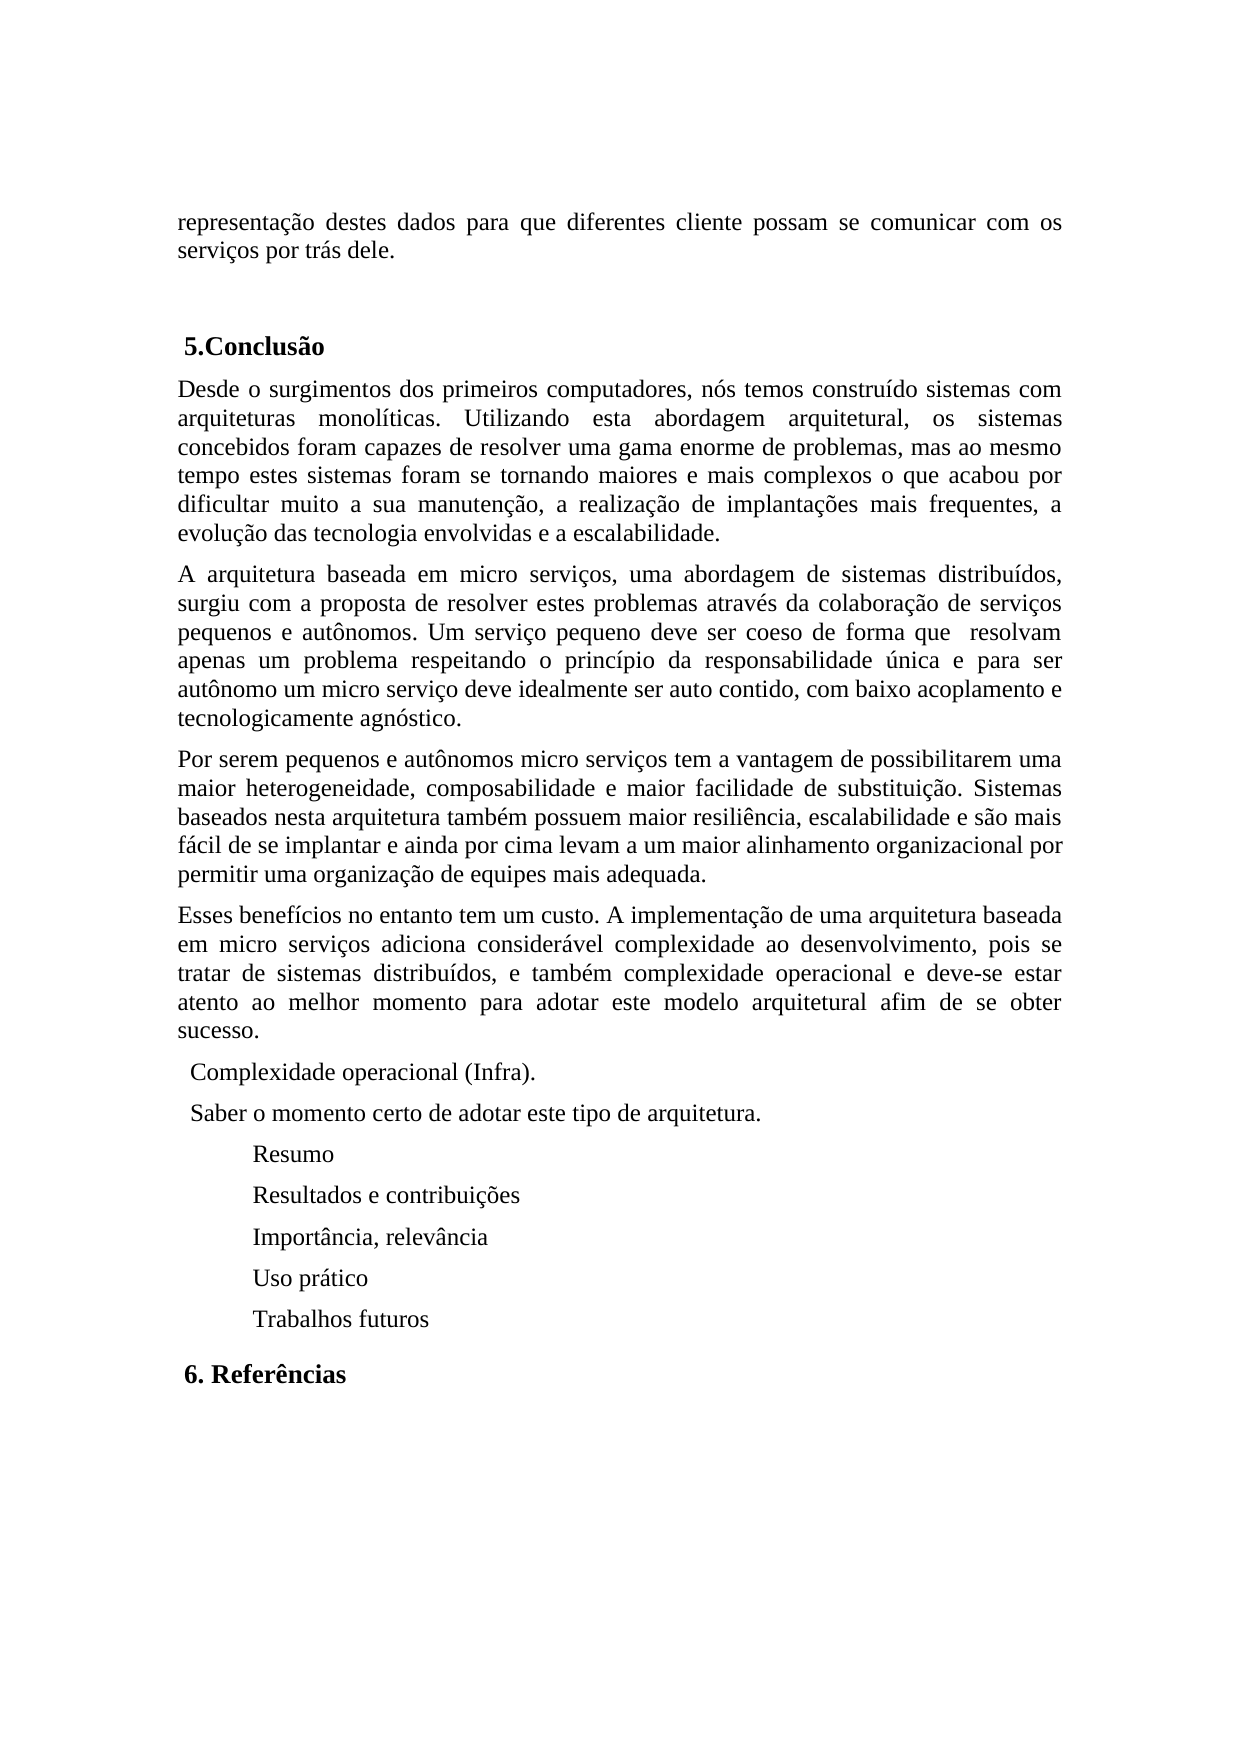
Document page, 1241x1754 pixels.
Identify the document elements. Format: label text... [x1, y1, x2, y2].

text Por serem pequenos e autônomos micro serviços tem a vantagem de possibilitarem uma maior heterogeneidade, composabilidade e maior facilidade de substituição. Sistemas baseados nesta arquitetura também possuem maior resiliência, escalabilidade e são mais fácil de se implantar e ainda por cima levam a um maior alinhamento organizacional por permitir uma organização de equipes mais adequada. [177, 744, 1063, 888]
text Saber o momento certo de adotar este tipo de arquitetura. [177, 1098, 1063, 1127]
text Resumo [177, 1139, 1063, 1168]
subtitle Conclusão [177, 331, 1063, 362]
text Complexidade operacional (Infra). [177, 1057, 1063, 1085]
text Esses benefícios no entanto tem um custo. A implementação de uma arquitetura baseada em micro serviços adiciona considerável complexidade ao desenvolvimento, pois se tratar de sistemas distribuídos, e também complexidade operacional e deve-se estar atento ao melhor momento para adotar este modelo arquitetural afim de se obter sucesso. [177, 900, 1063, 1044]
text Resultados e contribuições [177, 1180, 1063, 1209]
subtitle Referências [177, 1358, 1063, 1389]
text representação destes dados para que diferentes cliente possam se comunicar com os serviços por trás dele. [177, 207, 1063, 264]
text Importância, relevância [177, 1222, 1063, 1250]
text Desde o surgimentos dos primeiros computadores, nós temos construído sistemas com arquiteturas monolíticas. Utilizando esta abordagem arquitetural, os sistemas concebidos foram capazes de resolver uma gama enorme de problemas, mas ao mesmo tempo estes sistemas foram se tornando maiores e mais complexos o que acabou por dificultar muito a sua manutenção, a realização de implantações mais frequentes, a evolução das tecnologia envolvidas e a escalabilidade. [177, 374, 1063, 547]
text A arquitetura baseada em micro serviços, uma abordagem de sistemas distribuídos, surgiu com a proposta de resolver estes problemas através da colaboração de serviços pequenos e autônomos. Um serviço pequeno deve ser coeso de forma que resolvam apenas um problema respeitando o princípio da responsabilidade única e para ser autônomo um micro serviço deve idealmente ser auto contido, com baixo acoplamento e tecnologicamente agnóstico. [177, 559, 1063, 732]
text Trabalhos futuros [177, 1304, 1063, 1333]
text Uso prático [177, 1263, 1063, 1292]
